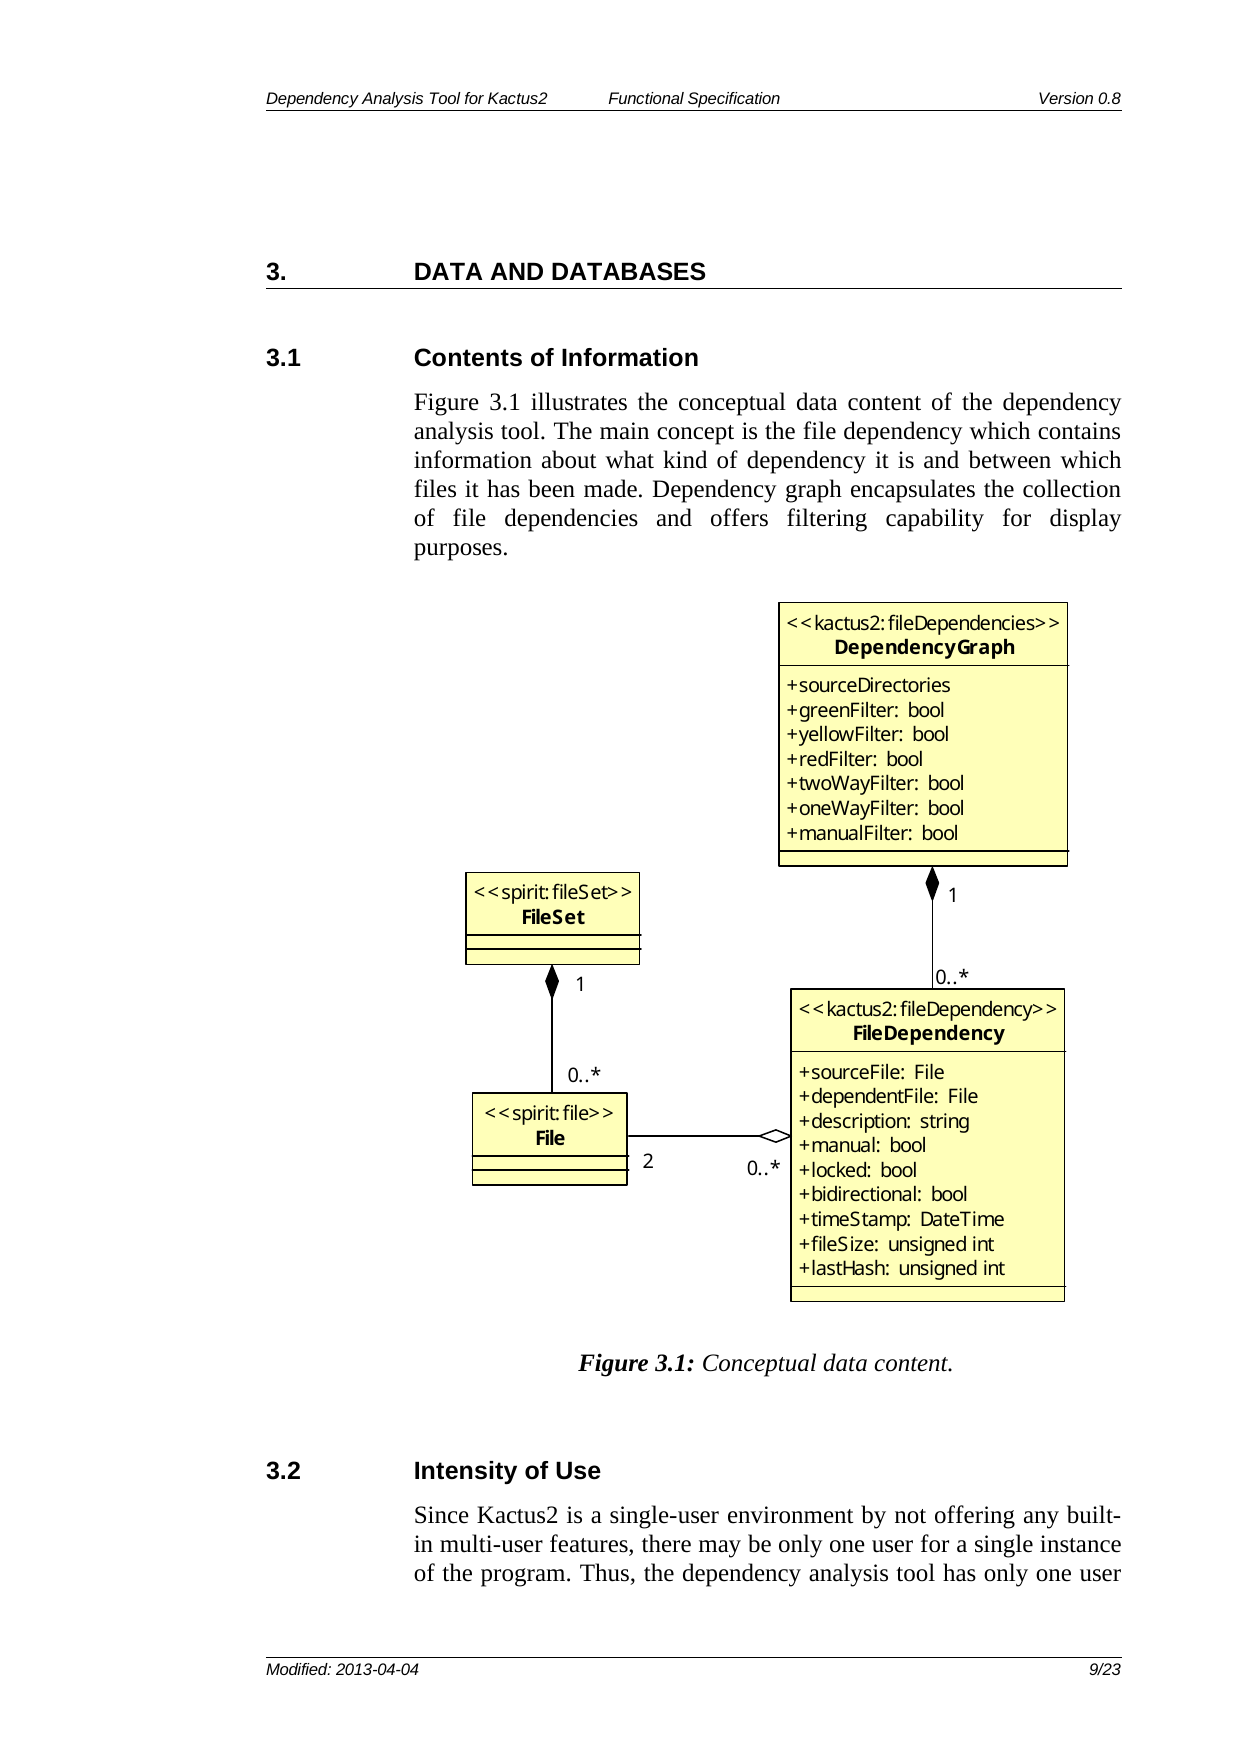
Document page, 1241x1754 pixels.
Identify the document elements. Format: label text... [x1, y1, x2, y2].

text Since Kactus2 is a single-user environment by not offering any built-in multi-user features, there may be only one user for a single instance of the program. Thus, the dependency analysis tool has only one user [413, 1500, 1122, 1587]
subtitle Intensity of Use [266, 1456, 1122, 1485]
text Figure 3.1: Conceptual data content. [435, 598, 1099, 1377]
subtitle Contents of Information [266, 343, 1122, 372]
text Figure 3.1 illustrates the conceptual data content of the dependency analysis tool. The main concept is the file dependency which contains information about what kind of dependency it is and between which files it has been made. Dependency graph encapsulates the collection of file dependencies and offers filtering capability for display purposes. [413, 387, 1122, 561]
subtitle Data and Databases [266, 257, 1122, 288]
